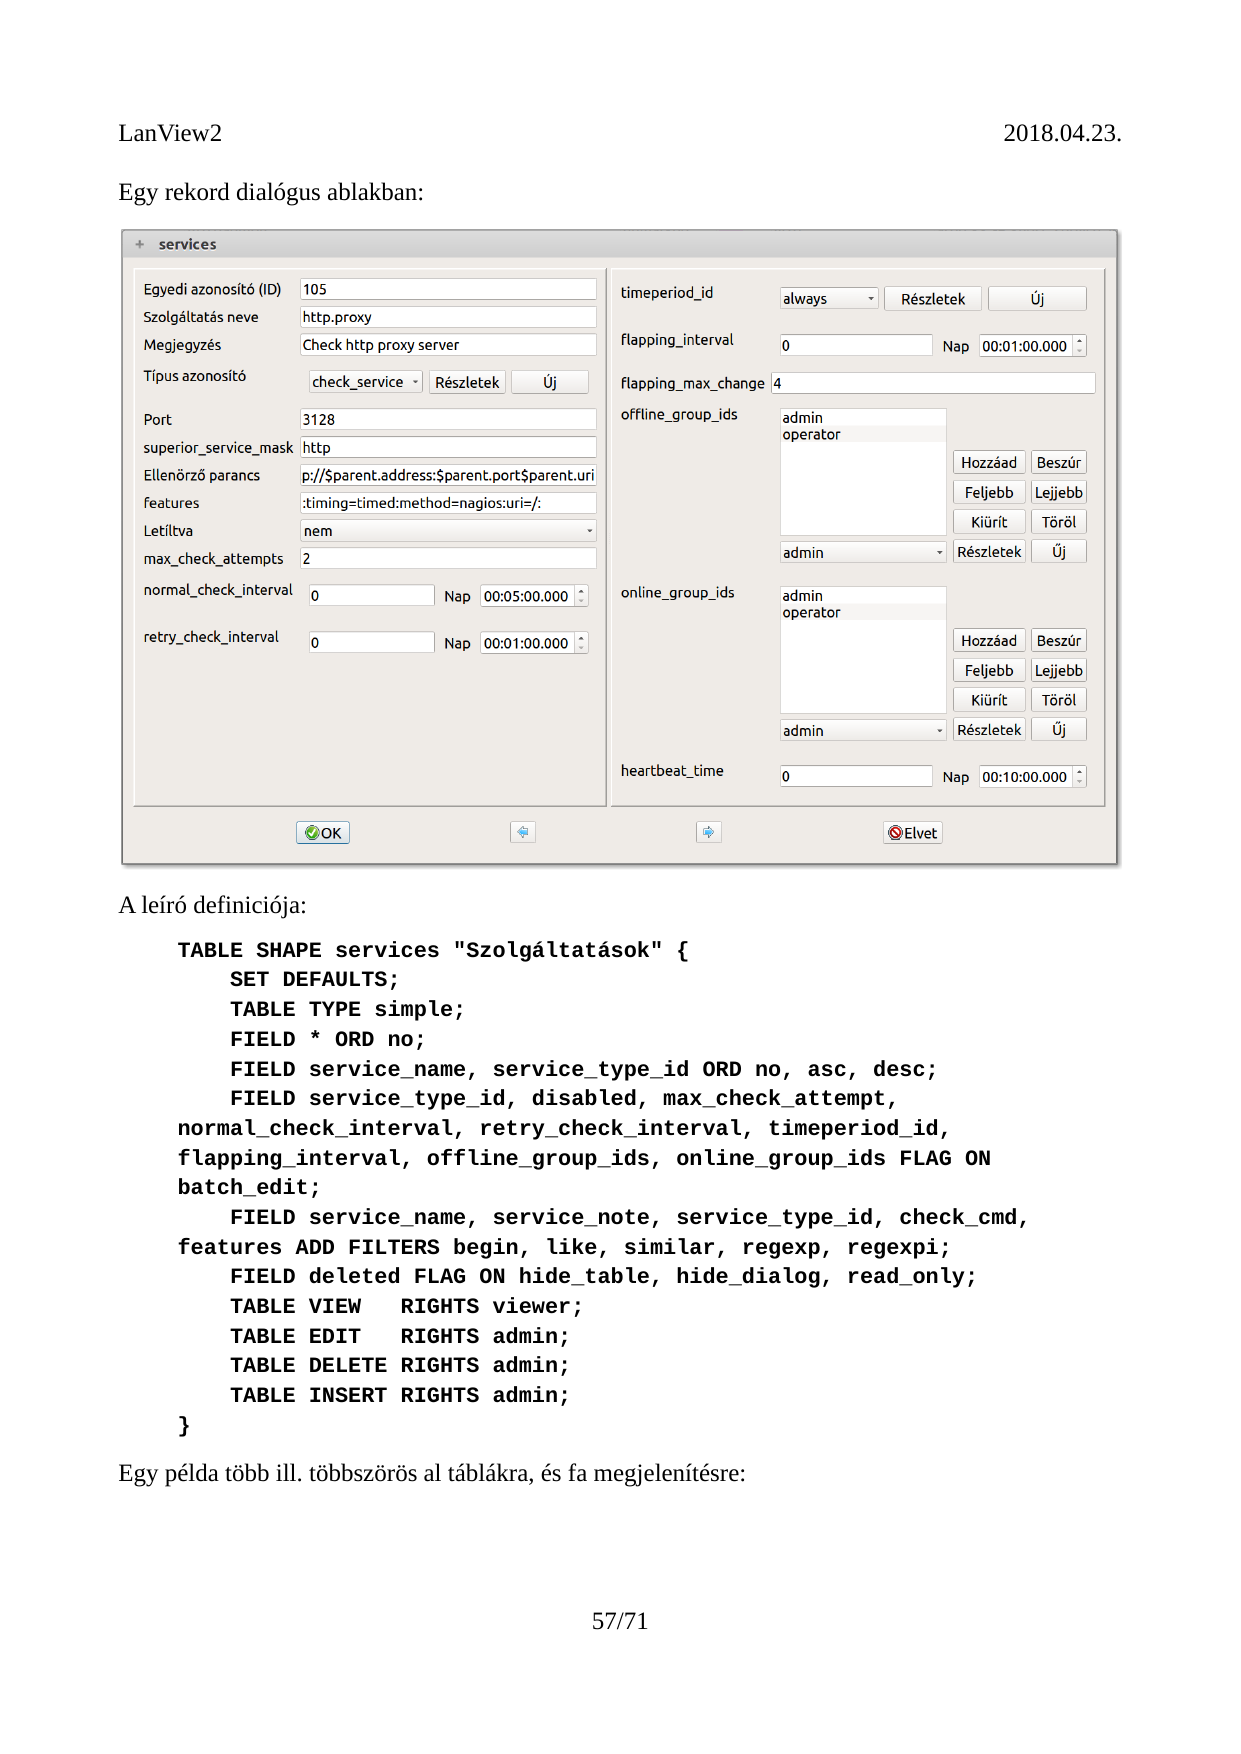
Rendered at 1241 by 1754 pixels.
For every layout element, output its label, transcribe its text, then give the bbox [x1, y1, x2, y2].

text Egy rekord dialógus ablakban: [118, 177, 1122, 206]
text A leíró definiciója: [118, 890, 1122, 919]
text Egy példa több ill. többszörös al táblákra, és fa megjelenítésre: [118, 1458, 1122, 1487]
text TABLE SHAPE services "Szolgáltatások" { SET DEFAULTS; TABLE TYPE simple; FIELD * ORD no; FIELD service_name, service_type_id ORD no, asc, desc; FIELD service_type_id, disabled, max_check_attempt, normal_check_interval, retry_check_interval, timeperiod_id, flapping_interval, offline_group_ids, online_group_ids FLAG ON batch_edit; FIELD service_name, service_note, service_type_id, check_cmd, features ADD FILTERS begin, like, similar, regexp, regexpi; FIELD deleted FLAG ON hide_table, hide_dialog, read_only; TABLE VIEW RIGHTS viewer; TABLE EDIT RIGHTS admin; TABLE DELETE RIGHTS admin; TABLE INSERT RIGHTS admin; } [177, 939, 1122, 1439]
picture [118, 226, 1123, 870]
